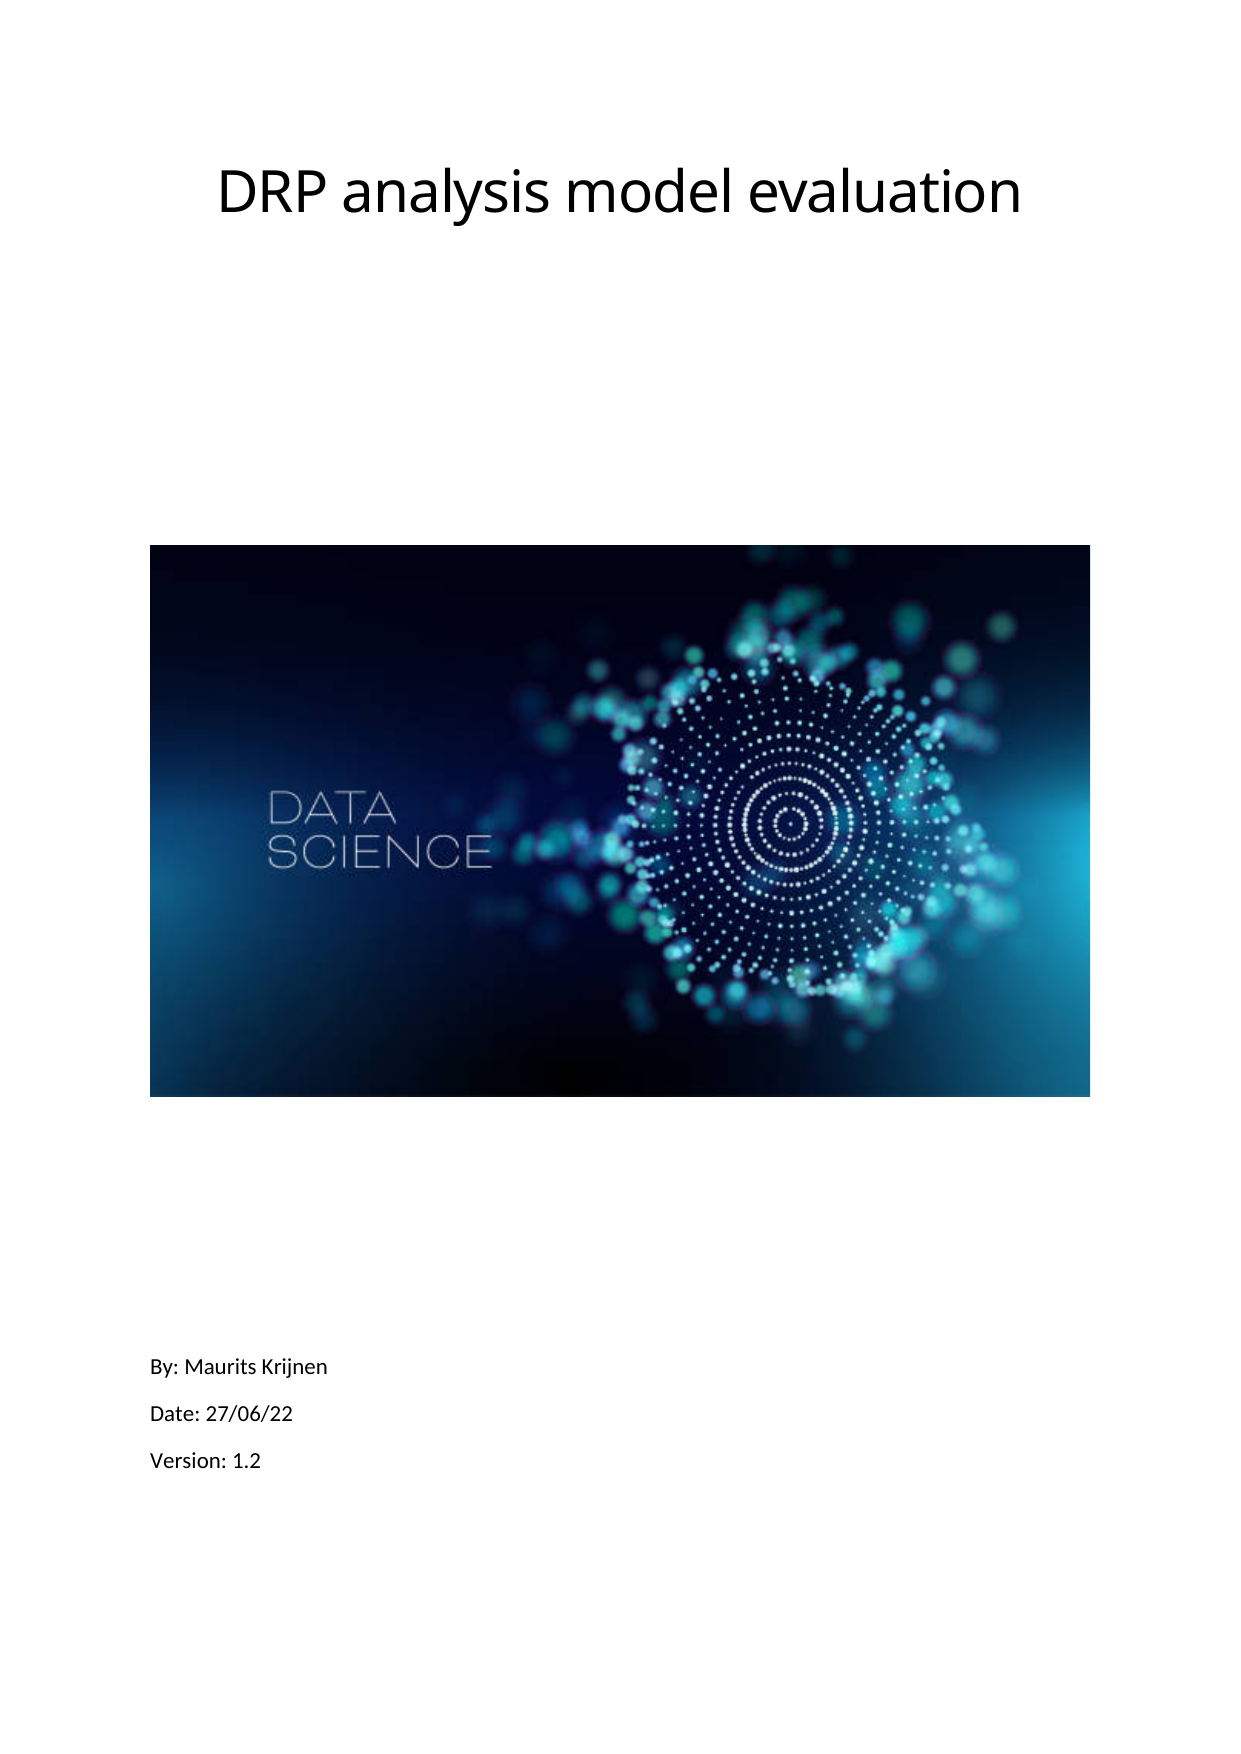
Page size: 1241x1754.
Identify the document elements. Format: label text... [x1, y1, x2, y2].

text Version: 1.2 [150, 1446, 1090, 1474]
text By: Maurits Krijnen [150, 1352, 1090, 1380]
title DRP analysis model evaluation [150, 150, 1090, 229]
picture [150, 545, 1091, 1097]
text Date: 27/06/22 [150, 1399, 1090, 1427]
